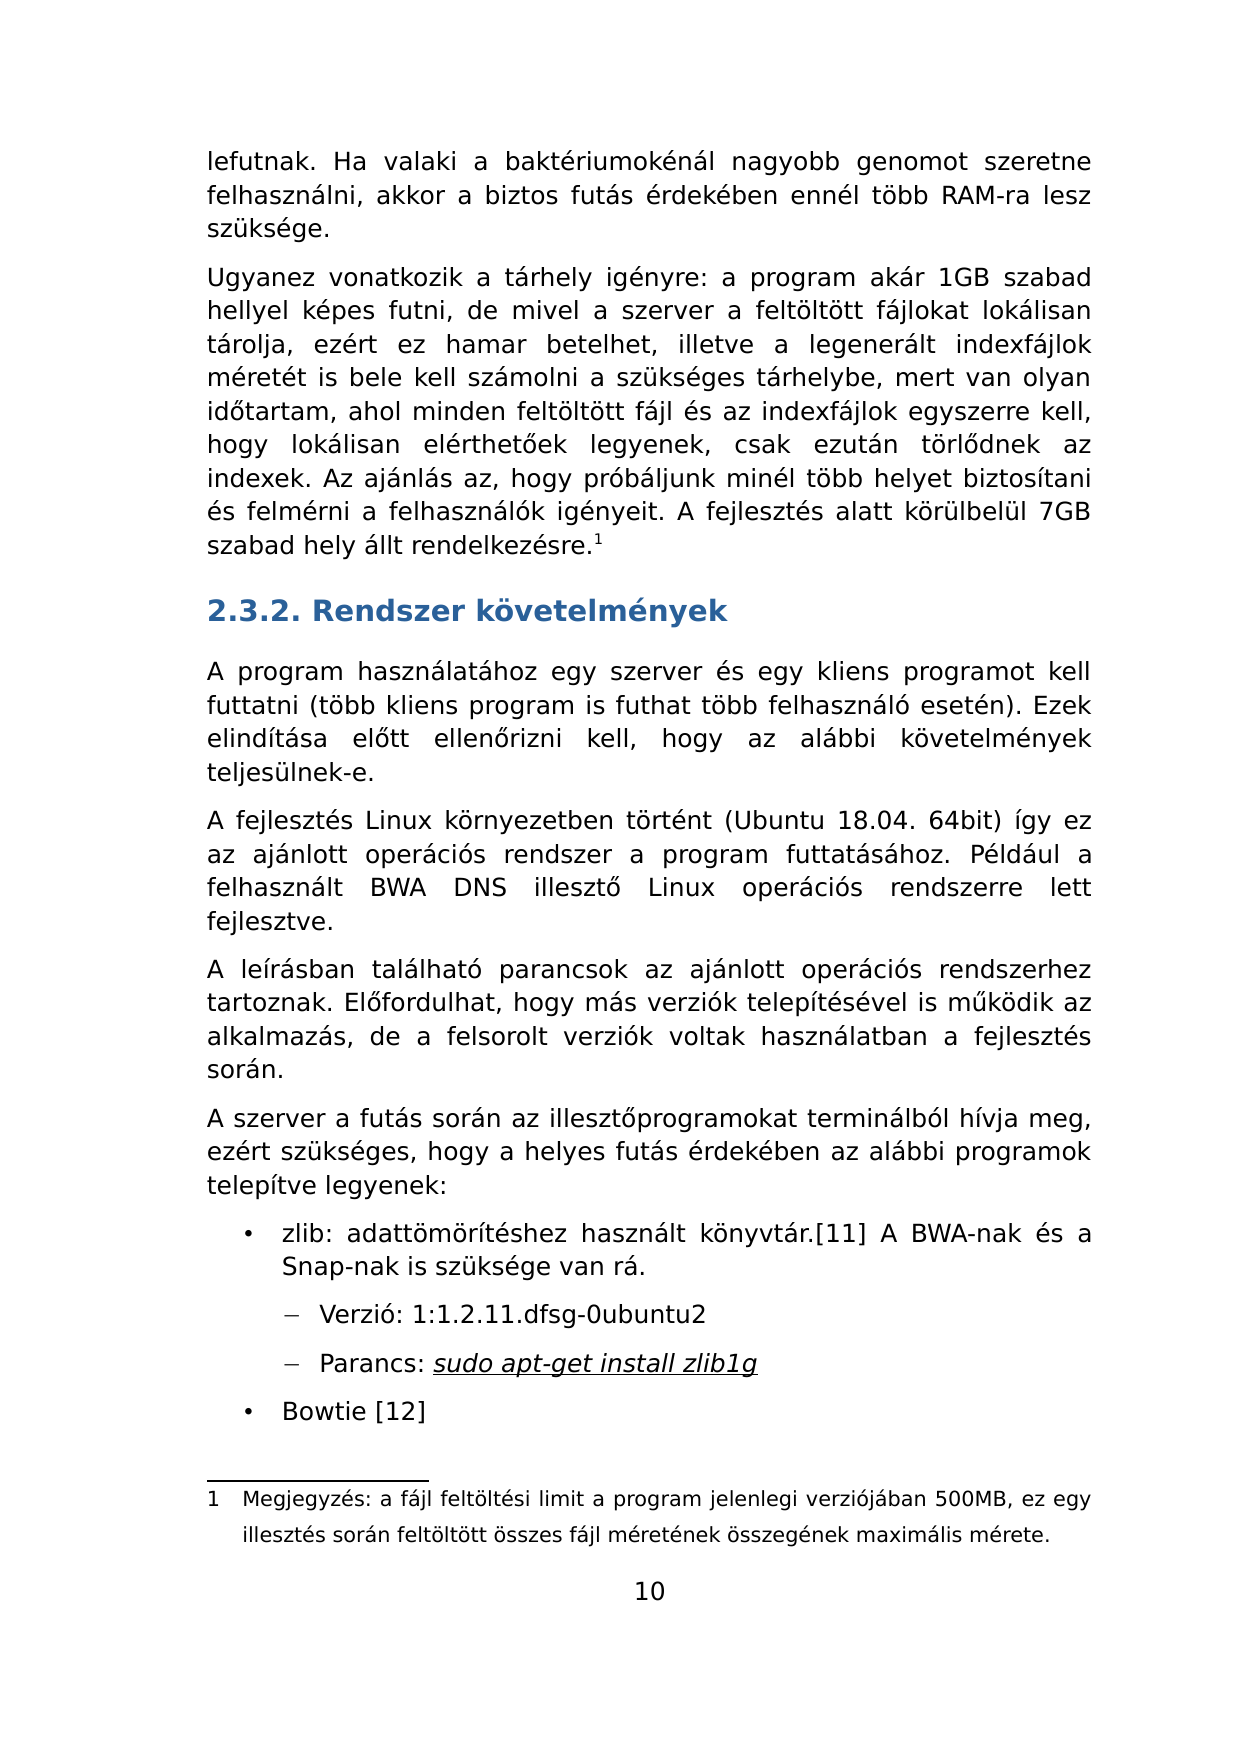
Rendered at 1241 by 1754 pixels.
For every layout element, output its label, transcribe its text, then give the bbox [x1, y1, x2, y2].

text A program használatához egy szerver és egy kliens programot kell futtatni (több kliens program is futhat több felhasználó esetén). Ezek elindítása előtt ellenőrizni kell, hogy az alábbi követelmények teljesülnek-e. [207, 658, 1093, 787]
list Parancs: sudo apt-get install zlib1g [282, 1349, 1093, 1378]
text A fejlesztés Linux környezetben történt (Ubuntu 18.04. 64bit) így ez az ajánlott operációs rendszer a program futtatásához. Például a felhasznált BWA DNS illesztő Linux operációs rendszerre lett fejlesztve. [207, 806, 1093, 936]
text A leírásban található parancsok az ajánlott operációs rendszerhez tartoznak. Előfordulhat, hogy más verziók telepítésével is működik az alkalmazás, de a felsorolt verziók voltak használatban a fejlesztés során. [207, 955, 1093, 1085]
list Bowtie [12] [244, 1397, 1093, 1426]
text Megjegyzés: a fájl feltöltési limit a program jelenlegi verziójában 500MB, ez egy illesztés során feltöltött összes fájl méretének összegének maximális mérete. [207, 1487, 1093, 1548]
subtitle Rendszer követelmények [207, 594, 1093, 628]
text Ugyanez vonatkozik a tárhely igényre: a program akár 1GB szabad hellyel képes futni, de mivel a szerver a feltöltött fájlokat lokálisan tárolja, ezért ez hamar betelhet, illetve a legenerált indexfájlok méretét is bele kell számolni a szükséges tárhelybe, mert van olyan időtartam, ahol minden feltöltött fájl és az indexfájlok egyszerre kell, hogy lokálisan elérthetőek legyenek, csak ezután törlődnek az indexek. Az ajánlás az, hogy próbáljunk minél több helyet biztosítani és felmérni a felhasználók igényeit. A fejlesztés alatt körülbelül 7GB szabad hely állt rendelkezésre. [207, 263, 1093, 560]
list zlib: adattömörítéshez használt könyvtár.[11] A BWA-nak és a Snap-nak is szüksége van rá. [244, 1219, 1093, 1282]
list Verzió: 1:1.2.11.dfsg-0ubuntu2 [282, 1301, 1093, 1330]
text lefutnak. Ha valaki a baktériumokénál nagyobb genomot szeretne felhasználni, akkor a biztos futás érdekében ennél több RAM-ra lesz szüksége. [207, 148, 1093, 244]
text A szerver a futás során az illesztőprogramokat terminálból hívja meg, ezért szükséges, hogy a helyes futás érdekében az alábbi programok telepítve legyenek: [207, 1104, 1093, 1200]
